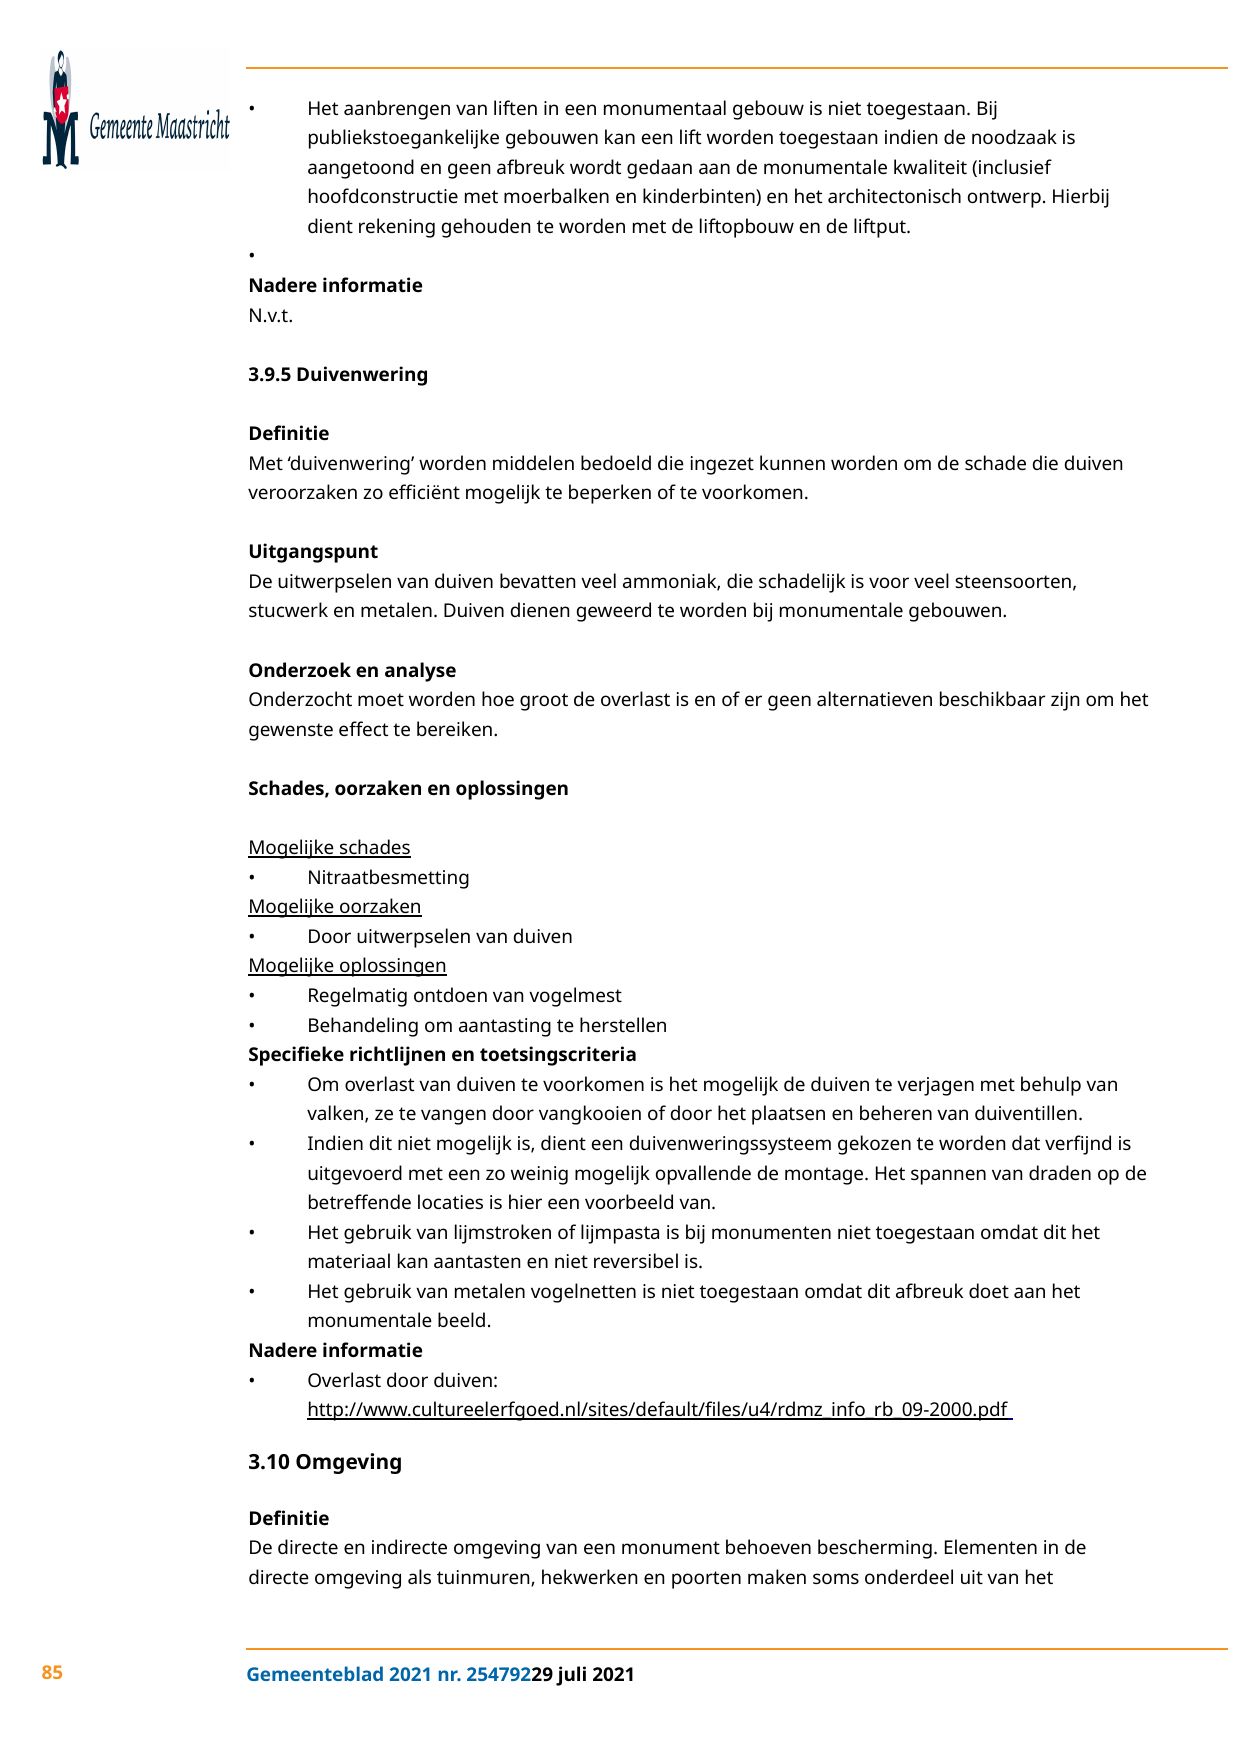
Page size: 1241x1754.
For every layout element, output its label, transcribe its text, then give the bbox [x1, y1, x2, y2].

text Mogelijke schades [248, 834, 1152, 860]
text Onderzocht moet worden hoe groot de overlast is en of er geen alternatieven beschikbaar zijn om het gewenste effect te bereiken. [248, 686, 1152, 742]
list Om overlast van duiven te voorkomen is het mogelijk de duiven te verjagen met behulp van valken, ze te vangen door vangkooien of door het plaatsen en beheren van duiventillen. [248, 1071, 1152, 1126]
text Specifieke richtlijnen en toetsingscriteria [248, 1041, 1152, 1067]
list Behandeling om aantasting te herstellen [248, 1012, 1152, 1038]
text De uitwerpselen van duiven bevatten veel ammoniak, die schadelijk is voor veel steensoorten, stucwerk en metalen. Duiven dienen geweerd te worden bij monumentale gebouwen. [248, 568, 1152, 623]
text De directe en indirecte omgeving van een monument behoeven bescherming. Elementen in de directe omgeving als tuinmuren, hekwerken en poorten maken soms onderdeel uit van het [248, 1534, 1152, 1590]
list Regelmatig ontdoen van vogelmest [248, 982, 1152, 1008]
list Door uitwerpselen van duiven [248, 923, 1152, 949]
text Met ‘duivenwering’ worden middelen bedoeld die ingezet kunnen worden om de schade die duiven veroorzaken zo efficiënt mogelijk te beperken of te voorkomen. [248, 450, 1152, 505]
text Uitgangspunt [248, 538, 1152, 564]
list Het gebruik van lijmstroken of lijmpasta is bij monumenten niet toegestaan omdat dit het materiaal kan aantasten en niet reversibel is. [248, 1219, 1152, 1274]
text Definitie [248, 1505, 1152, 1531]
text Schades, oorzaken en oplossingen [248, 775, 1152, 801]
text Nadere informatie [248, 1337, 1152, 1363]
text Onderzoek en analyse [248, 657, 1152, 683]
text Nadere informatie [248, 272, 1152, 298]
text Definitie [248, 420, 1152, 446]
list Het aanbrengen van liften in een monumentaal gebouw is niet toegestaan. Bij publiekstoegankelijke gebouwen kan een lift worden toegestaan indien de noodzaak is aangetoond en geen afbreuk wordt gedaan aan de monumentale kwaliteit (inclusief hoofdconstructie met moerbalken en kinderbinten) en het architectonisch ontwerp. Hierbij dient rekening gehouden te worden met de liftopbouw en de liftput. [248, 95, 1152, 239]
text Mogelijke oorzaken [248, 893, 1152, 919]
text 3.9.5 Duivenwering [248, 361, 1152, 387]
list Indien dit niet mogelijk is, dient een duivenweringssysteem gekozen te worden dat verfijnd is uitgevoerd met een zo weinig mogelijk opvallende de montage. Het spannen van draden op de betreffende locaties is hier een voorbeeld van. [248, 1130, 1152, 1215]
picture [41, 47, 231, 172]
list Nitraatbesmetting [248, 864, 1152, 890]
list Het gebruik van metalen vogelnetten is niet toegestaan omdat dit afbreuk doet aan het monumentale beeld. [248, 1278, 1152, 1333]
text Mogelijke oplossingen [248, 953, 1152, 978]
list http://www.cultureelerfgoed.nl/sites/default/files/u4/rdmz_info_rb_09-2000.pdf [248, 1396, 1152, 1422]
text 3.10 Omgeving [248, 1447, 1152, 1475]
list Overlast door duiven: [248, 1367, 1152, 1393]
text N.v.t. [248, 302, 1152, 328]
